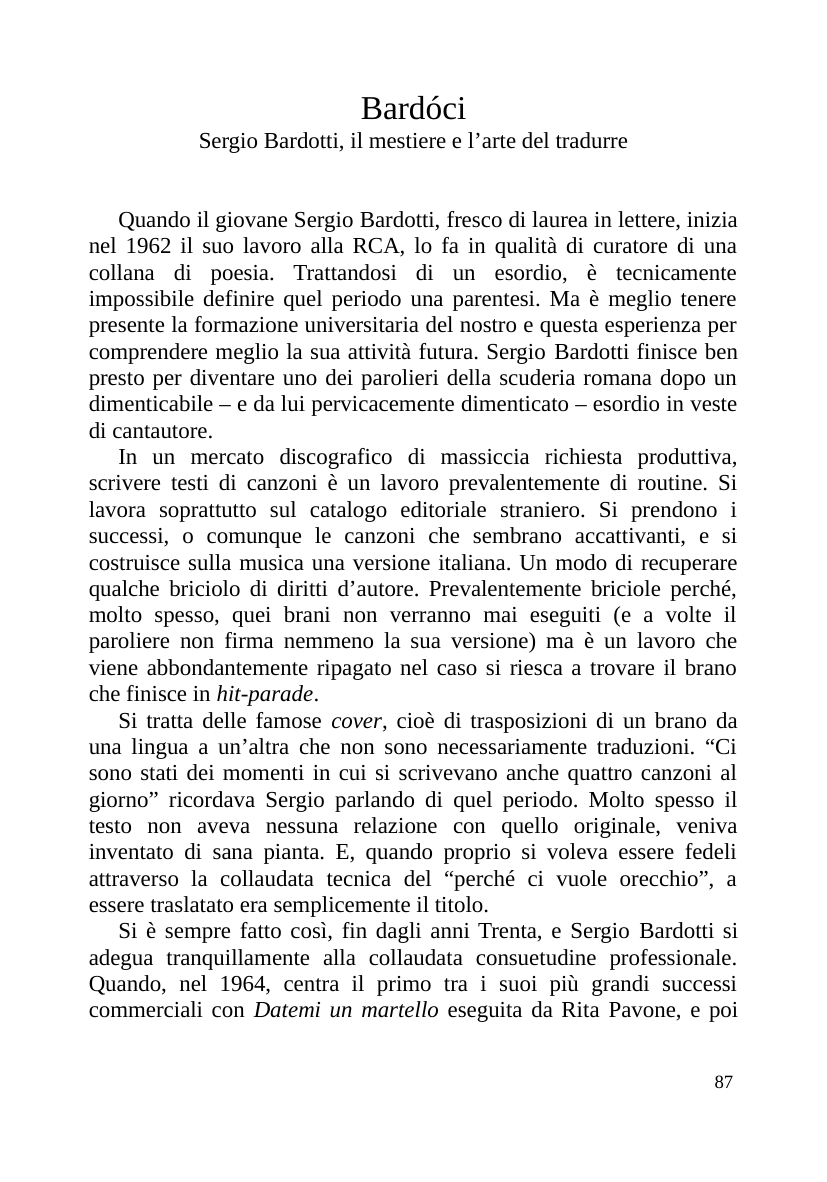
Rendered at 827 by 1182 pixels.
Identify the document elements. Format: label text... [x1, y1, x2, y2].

text In un mercato discografico di massiccia richiesta produttiva, scrivere testi di canzoni è un lavoro prevalentemente di routine. Si lavora soprattutto sul catalogo editoriale straniero. Si prendono i successi, o comunque le canzoni che sembrano accattivanti, e si costruisce sulla musica una versione italiana. Un modo di recuperare qualche briciolo di diritti d’autore. Prevalentemente briciole perché, molto spesso, quei brani non verranno mai eseguiti (e a volte il paroliere non firma nemmeno la sua versione) ma è un lavoro che viene abbondantemente ripagato nel caso si riesca a trovare il brano che finisce in hit-parade. [88, 443, 738, 707]
text Si tratta delle famose cover, cioè di trasposizioni di un brano da una lingua a un’altra che non sono necessariamente traduzioni. “Ci sono stati dei momenti in cui si scrivevano anche quattro canzoni al giorno” ricordava Sergio parlando di quel periodo. Molto spesso il testo non aveva nessuna relazione con quello originale, veniva inventato di sana pianta. E, quando proprio si voleva essere fedeli attraverso la collaudata tecnica del “perché ci vuole orecchio”, a essere traslatato era semplicemente il titolo. [88, 707, 738, 917]
subtitle Sergio Bardotti, il mestiere e l’arte del tradurre [88, 127, 738, 153]
text Si è sempre fatto così, fin dagli anni Trenta, e Sergio Bardotti si adegua tranquillamente alla collaudata consuetudine professionale. Quando, nel 1964, centra il primo tra i suoi più grandi successi commerciali con Datemi un martello eseguita da Rita Pavone, e poi [88, 917, 738, 1023]
text Quando il giovane Sergio Bardotti, fresco di laurea in lettere, inizia nel 1962 il suo lavoro alla RCA, lo fa in qualità di curatore di una collana di poesia. Trattandosi di un esordio, è tecnicamente impossibile definire quel periodo una parentesi. Ma è meglio tenere presente la formazione universitaria del nostro e questa esperienza per comprendere meglio la sua attività futura. Sergio Bardotti finisce ben presto per diventare uno dei parolieri della scuderia romana dopo un dimenticabile – e da lui pervicacemente dimenticato – esordio in veste di cantautore. [88, 206, 738, 443]
subtitle Bardóci [88, 88, 738, 127]
